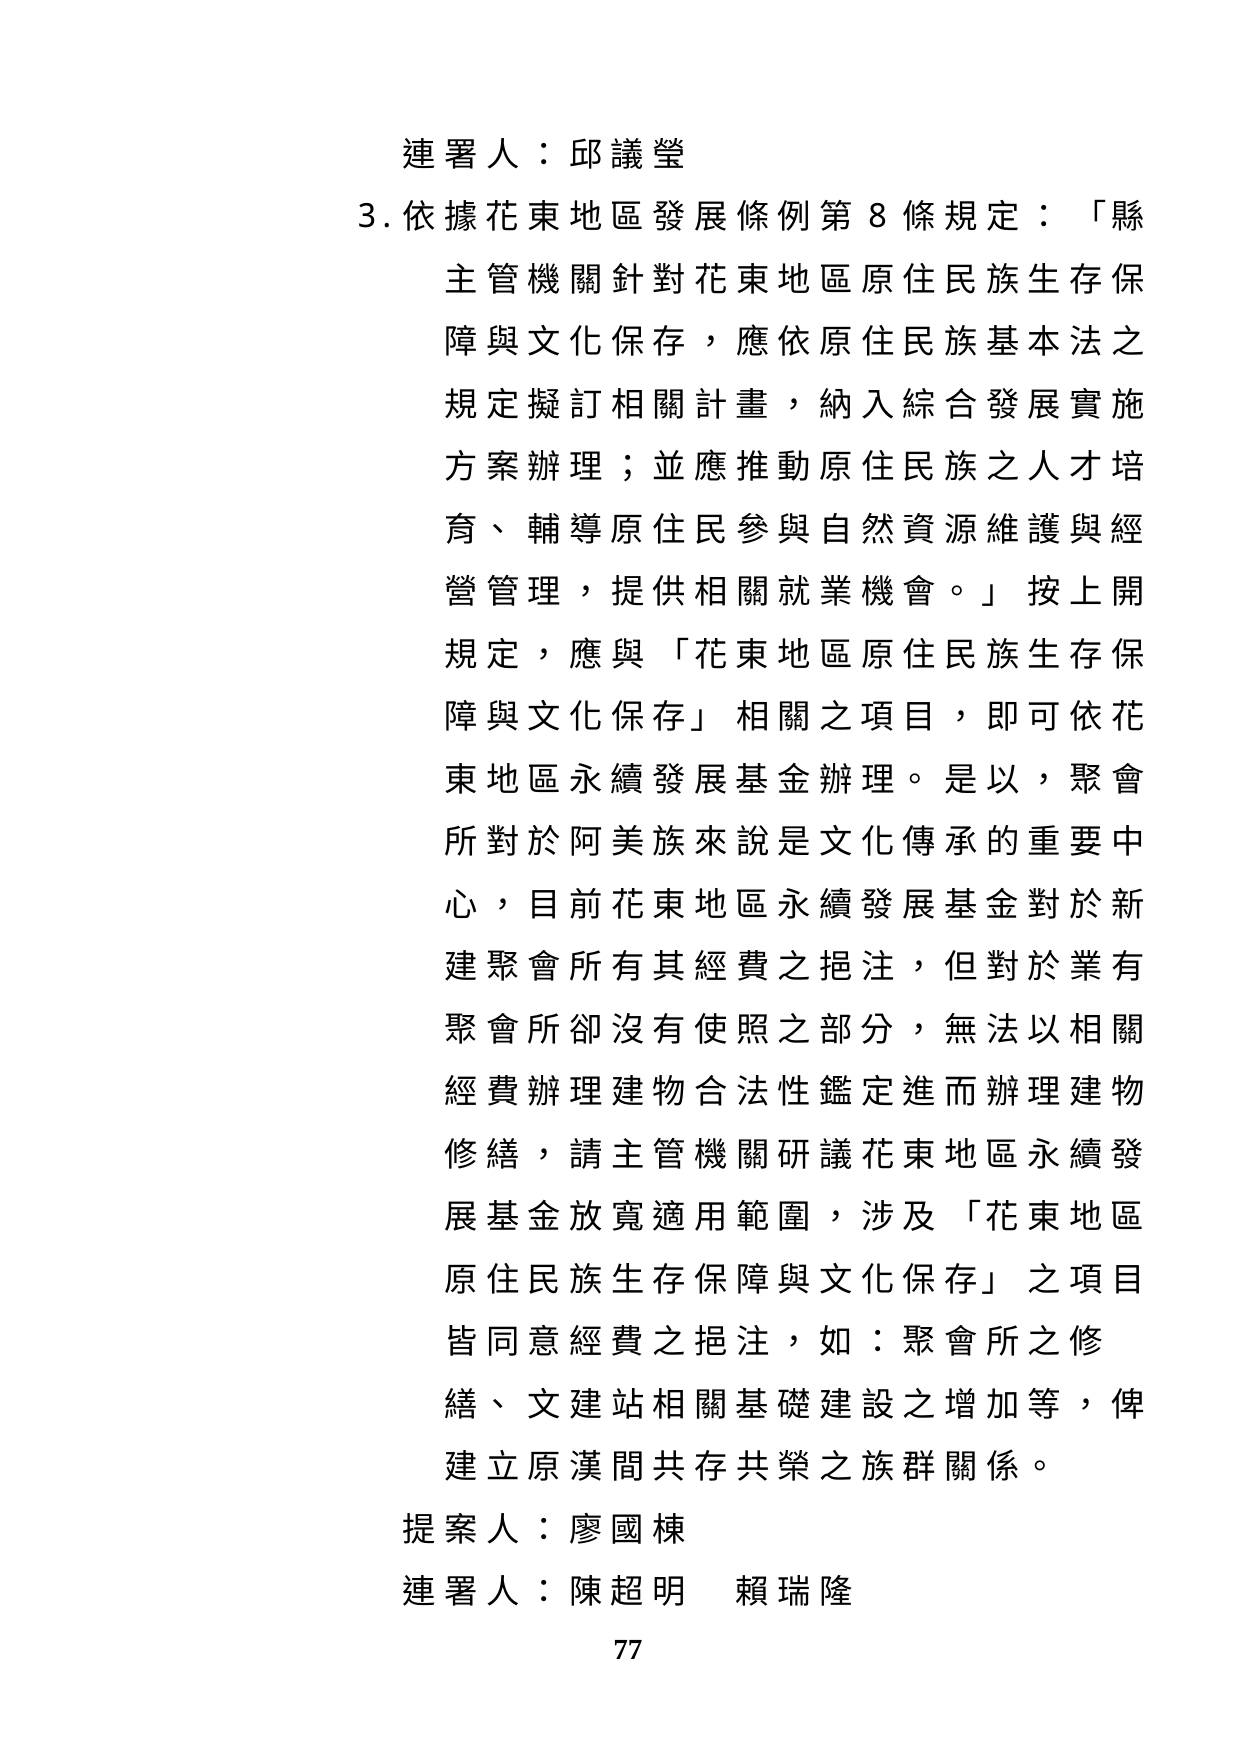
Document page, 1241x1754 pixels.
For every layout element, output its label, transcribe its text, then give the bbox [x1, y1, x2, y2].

text 連署人：邱議瑩 [366, 110, 1079, 173]
list 依據花東地區發展條例第8條規定：「縣主管機關針對花東地區原住民族生存保障與文化保存，應依原住民族基本法之規定擬訂相關計畫，納入綜合發展實施方案辦理；並應推動原住民族之人才培育、輔導原住民參與自然資源維護與經營管理，提供相關就業機會。」按上開規定，應與「花東地區原住民族生存保障與文化保存」相關之項目，即可依花東地區永續發展基金辦理。是以，聚會所對於阿美族來說是文化傳承的重要中心，目前花東地區永續發展基金對於新建聚會所有其經費之挹注，但對於業有聚會所卻沒有使照之部分，無法以相關經費辦理建物合法性鑑定進而辦理建物修繕，請主管機關研議花東地區永續發展基金放寬適用範圍，涉及「花東地區原住民族生存保障與文化保存」之項目皆同意經費之挹注，如：聚會所之修繕、文建站相關基礎建設之增加等，俾建立原漢間共存共榮之族群關係。 [336, 173, 1148, 1485]
text 連署人：陳超明 賴瑞隆 [366, 1548, 1079, 1610]
text 提案人：廖國棟 [366, 1485, 1079, 1548]
